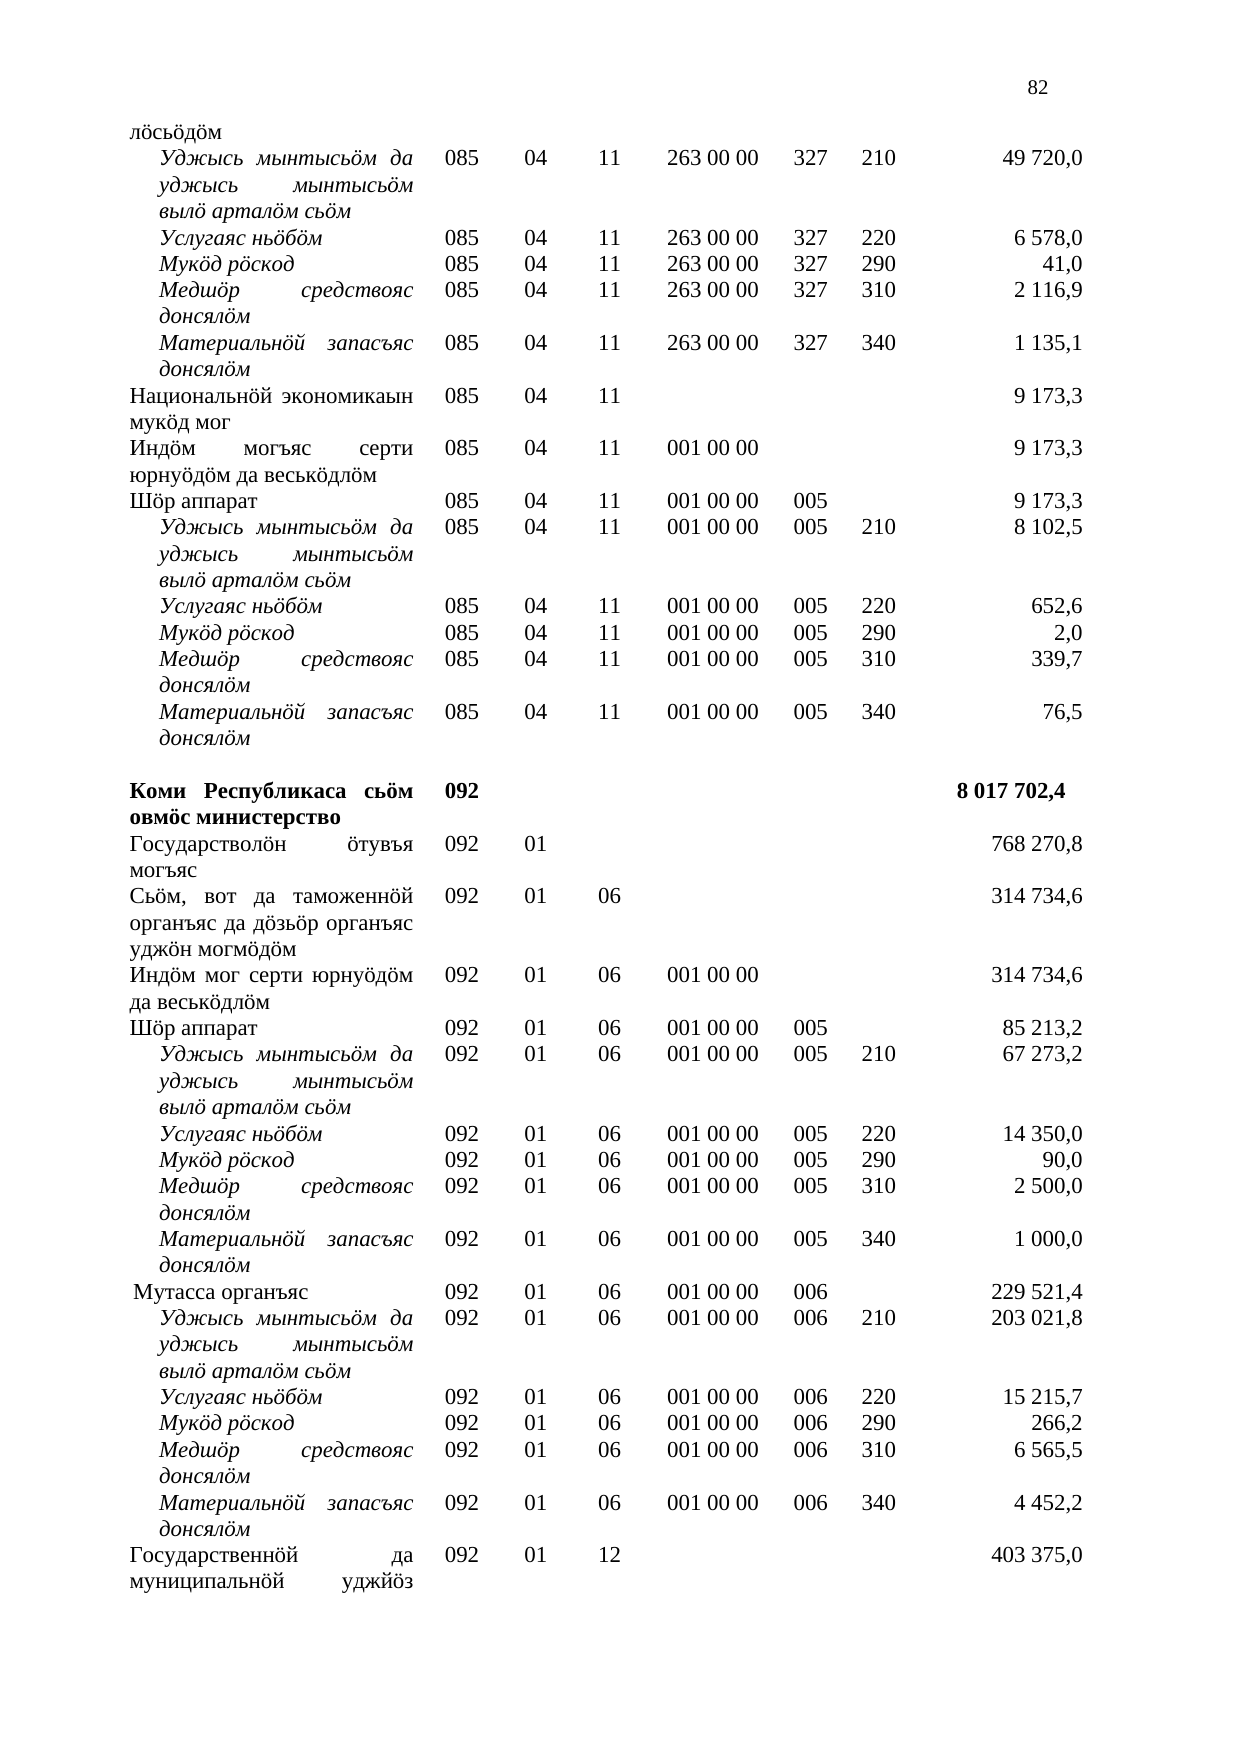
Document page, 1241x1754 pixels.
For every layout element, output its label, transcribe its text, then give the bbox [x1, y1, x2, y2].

table_cell 210 [842, 514, 916, 592]
table_cell 2,0 [916, 619, 1094, 645]
table_cell 001 00 00 [646, 645, 779, 698]
table_cell Мукöд рöскод [118, 619, 425, 645]
table_cell Материальнöй запасъяс донсялöм [118, 698, 425, 751]
table_cell 001 00 00 [646, 1383, 779, 1409]
table_cell 327 [779, 276, 842, 329]
table_cell 04 [499, 434, 572, 487]
table_cell 11 [573, 145, 646, 223]
table_cell 11 [573, 619, 646, 645]
table_cell Услугаяс ньöбöм [118, 1120, 425, 1146]
table_cell 06 [573, 1146, 646, 1172]
table_cell 6 565,5 [916, 1436, 1094, 1488]
table_cell 210 [842, 1304, 916, 1383]
table_cell 6 578,0 [916, 224, 1094, 250]
table_cell 092 [425, 830, 498, 882]
table_cell [779, 830, 842, 882]
table_cell 001 00 00 [646, 1172, 779, 1225]
table_cell 04 [499, 619, 572, 645]
table_cell 001 00 00 [646, 1120, 779, 1146]
table_cell 04 [499, 329, 572, 382]
table_cell 092 [425, 1489, 498, 1541]
table_cell 085 [425, 329, 498, 382]
table_cell 01 [499, 1041, 572, 1119]
table_cell [842, 434, 916, 487]
table_cell [779, 382, 842, 434]
table_cell лöсьöдöм [118, 118, 425, 144]
table_cell 005 [779, 1225, 842, 1278]
table_cell Уджысь мынтысьöм да уджысь мынтысьöм вылö арталöм сьöм [118, 1304, 425, 1383]
table_cell 005 [779, 487, 842, 513]
table_cell 04 [499, 593, 572, 619]
table_cell 768 270,8 [916, 830, 1094, 882]
table_cell 01 [499, 1383, 572, 1409]
table_cell [916, 118, 1094, 144]
table_cell 092 [425, 961, 498, 1014]
table_cell 01 [499, 1541, 572, 1594]
table_cell 04 [499, 382, 572, 434]
table_cell 01 [499, 1146, 572, 1172]
table_cell 01 [499, 883, 572, 961]
table_cell 263 00 00 [646, 329, 779, 382]
table_cell 327 [779, 250, 842, 276]
table_cell 403 375,0 [916, 1541, 1094, 1594]
table_cell 11 [573, 487, 646, 513]
table_cell 06 [573, 1489, 646, 1541]
table_cell [842, 777, 916, 830]
table_cell 263 00 00 [646, 250, 779, 276]
table_cell [779, 118, 842, 144]
table_cell 310 [842, 645, 916, 698]
table_cell 04 [499, 224, 572, 250]
table_cell 11 [573, 434, 646, 487]
table_cell 263 00 00 [646, 276, 779, 329]
table_cell 092 [425, 883, 498, 961]
table_cell [646, 382, 779, 434]
table_cell Материальнöй запасъяс донсялöм [118, 329, 425, 382]
table_cell Мутасса органъяс [118, 1278, 425, 1304]
table_cell 01 [499, 830, 572, 882]
table_cell 9 173,3 [916, 382, 1094, 434]
table_cell [646, 1541, 779, 1594]
table_cell 04 [499, 276, 572, 329]
table_cell 06 [573, 1172, 646, 1225]
table_cell 085 [425, 382, 498, 434]
table_cell 092 [425, 777, 498, 830]
table_cell 001 00 00 [646, 593, 779, 619]
table_cell 4 452,2 [916, 1489, 1094, 1541]
table_cell 210 [842, 145, 916, 223]
table_cell [842, 830, 916, 882]
table_cell Услугаяс ньöбöм [118, 224, 425, 250]
table_cell [779, 751, 842, 777]
table_cell 06 [573, 1225, 646, 1278]
table_cell Государственнöй да муниципальнöй уджйöз [118, 1541, 425, 1594]
table_cell 04 [499, 514, 572, 592]
table_cell 310 [842, 1436, 916, 1488]
table_cell Шöр аппарат [118, 487, 425, 513]
table_cell 04 [499, 698, 572, 751]
table_cell Медшöр средствояс донсялöм [118, 645, 425, 698]
table_cell 001 00 00 [646, 514, 779, 592]
table_cell 085 [425, 514, 498, 592]
table_cell 092 [425, 1436, 498, 1488]
table_cell 229 521,4 [916, 1278, 1094, 1304]
table_cell 06 [573, 1436, 646, 1488]
table_cell 327 [779, 145, 842, 223]
table_cell [646, 118, 779, 144]
table_cell 314 734,6 [916, 961, 1094, 1014]
table_cell 001 00 00 [646, 434, 779, 487]
table_cell 085 [425, 487, 498, 513]
table_cell 001 00 00 [646, 1278, 779, 1304]
table_cell 001 00 00 [646, 698, 779, 751]
table_cell 85 213,2 [916, 1014, 1094, 1041]
table_cell [573, 118, 646, 144]
table_cell 092 [425, 1120, 498, 1146]
table_cell 06 [573, 883, 646, 961]
table_cell [779, 883, 842, 961]
table_cell 04 [499, 645, 572, 698]
table_cell 06 [573, 1304, 646, 1383]
table_cell 005 [779, 514, 842, 592]
table_cell 005 [779, 619, 842, 645]
table_cell 01 [499, 1172, 572, 1225]
table_cell 11 [573, 224, 646, 250]
table_cell 310 [842, 1172, 916, 1225]
table_cell 12 [573, 1541, 646, 1594]
table_cell 005 [779, 698, 842, 751]
table_cell Сьöм, вот да таможеннöй органъяс да дöзьöр органъяс уджöн могмöдöм [118, 883, 425, 961]
table_cell 340 [842, 698, 916, 751]
table_cell 11 [573, 698, 646, 751]
table_cell 11 [573, 329, 646, 382]
table_cell 085 [425, 593, 498, 619]
table_cell 15 215,7 [916, 1383, 1094, 1409]
table_cell 220 [842, 1383, 916, 1409]
table_cell 290 [842, 250, 916, 276]
table_cell 085 [425, 250, 498, 276]
table_cell 49 720,0 [916, 145, 1094, 223]
table_cell 092 [425, 1383, 498, 1409]
table_cell [779, 777, 842, 830]
table_cell 1 000,0 [916, 1225, 1094, 1278]
table_cell 290 [842, 619, 916, 645]
table_cell 092 [425, 1410, 498, 1436]
table_cell 001 00 00 [646, 1041, 779, 1119]
table_cell 092 [425, 1014, 498, 1041]
table_cell 001 00 00 [646, 1146, 779, 1172]
table_cell Индöм могъяс серти юрнуöдöм да веськöдлöм [118, 434, 425, 487]
table_cell 06 [573, 1041, 646, 1119]
table_cell 04 [499, 145, 572, 223]
table_cell 652,6 [916, 593, 1094, 619]
table_cell [425, 751, 498, 777]
table_cell 092 [425, 1041, 498, 1119]
table_cell 092 [425, 1304, 498, 1383]
table_cell Уджысь мынтысьöм да уджысь мынтысьöм вылö арталöм сьöм [118, 514, 425, 592]
table_cell 001 00 00 [646, 1410, 779, 1436]
table_cell Мукöд рöскод [118, 250, 425, 276]
table_cell 005 [779, 1014, 842, 1041]
table_cell 203 021,8 [916, 1304, 1094, 1383]
table_cell 263 00 00 [646, 145, 779, 223]
table_cell Индöм мог серти юрнуöдöм да веськöдлöм [118, 961, 425, 1014]
table_cell [842, 1541, 916, 1594]
table_cell 092 [425, 1541, 498, 1594]
table_cell 220 [842, 224, 916, 250]
table_cell [842, 883, 916, 961]
table_cell 01 [499, 1120, 572, 1146]
table_cell 092 [425, 1278, 498, 1304]
table_cell 005 [779, 1041, 842, 1119]
table_cell Материальнöй запасъяс донсялöм [118, 1489, 425, 1541]
table_cell 310 [842, 276, 916, 329]
table_cell [779, 961, 842, 1014]
table_cell 001 00 00 [646, 1014, 779, 1041]
table_cell Шöр аппарат [118, 1014, 425, 1041]
table_cell Мукöд рöскод [118, 1410, 425, 1436]
table_cell [499, 777, 572, 830]
table_cell 005 [779, 593, 842, 619]
table_cell 8 102,5 [916, 514, 1094, 592]
table_cell [646, 777, 779, 830]
table_cell Национальнöй экономикаын мукöд мог [118, 382, 425, 434]
table_cell 001 00 00 [646, 619, 779, 645]
table_cell 9 173,3 [916, 434, 1094, 487]
table_cell 085 [425, 145, 498, 223]
table_cell 11 [573, 250, 646, 276]
table_cell 085 [425, 276, 498, 329]
table_cell 11 [573, 382, 646, 434]
table_cell 340 [842, 329, 916, 382]
table_cell 01 [499, 1014, 572, 1041]
table_cell 01 [499, 961, 572, 1014]
table_cell 005 [779, 1146, 842, 1172]
table_cell 085 [425, 698, 498, 751]
table_cell [646, 751, 779, 777]
table_cell 01 [499, 1489, 572, 1541]
table_cell 006 [779, 1489, 842, 1541]
table_cell 06 [573, 1120, 646, 1146]
table_cell 04 [499, 487, 572, 513]
table_cell 001 00 00 [646, 961, 779, 1014]
table_cell 01 [499, 1410, 572, 1436]
table_cell 2 500,0 [916, 1172, 1094, 1225]
table_cell 11 [573, 645, 646, 698]
table_cell 9 173,3 [916, 487, 1094, 513]
table_cell 085 [425, 224, 498, 250]
table_cell [779, 434, 842, 487]
table_cell 06 [573, 1410, 646, 1436]
table_cell [499, 751, 572, 777]
table_cell 006 [779, 1410, 842, 1436]
table_cell [842, 382, 916, 434]
table_cell 001 00 00 [646, 1304, 779, 1383]
table_cell 006 [779, 1278, 842, 1304]
table_cell 263 00 00 [646, 224, 779, 250]
table_cell 005 [779, 1172, 842, 1225]
table_cell 06 [573, 1014, 646, 1041]
table_cell [425, 118, 498, 144]
table_cell [842, 118, 916, 144]
table_cell Уджысь мынтысьöм да уджысь мынтысьöм вылö арталöм сьöм [118, 1041, 425, 1119]
table_cell 092 [425, 1225, 498, 1278]
table_cell [499, 118, 572, 144]
table_cell 001 00 00 [646, 1225, 779, 1278]
table_cell 085 [425, 619, 498, 645]
table_cell Медшöр средствояс донсялöм [118, 1172, 425, 1225]
table_cell [573, 777, 646, 830]
table_cell 14 350,0 [916, 1120, 1094, 1146]
table_cell 11 [573, 276, 646, 329]
table_cell Материальнöй запасъяс донсялöм [118, 1225, 425, 1278]
table_cell Мукöд рöскод [118, 1146, 425, 1172]
table_cell 01 [499, 1225, 572, 1278]
table_cell 06 [573, 1383, 646, 1409]
table_cell 340 [842, 1489, 916, 1541]
table_cell [646, 830, 779, 882]
table_cell 340 [842, 1225, 916, 1278]
table_cell [842, 487, 916, 513]
table_cell 006 [779, 1383, 842, 1409]
table_cell 01 [499, 1304, 572, 1383]
table_cell 11 [573, 593, 646, 619]
table_cell Государстволöн öтувъя могъяс [118, 830, 425, 882]
table_cell 266,2 [916, 1410, 1094, 1436]
table_cell 01 [499, 1278, 572, 1304]
table_cell Медшöр средствояс донсялöм [118, 1436, 425, 1488]
table_cell 327 [779, 224, 842, 250]
table_cell Услугаяс ньöбöм [118, 593, 425, 619]
table_cell 90,0 [916, 1146, 1094, 1172]
table_cell 76,5 [916, 698, 1094, 751]
table_cell 290 [842, 1410, 916, 1436]
table_cell [118, 751, 425, 777]
table_cell 006 [779, 1304, 842, 1383]
table_cell 06 [573, 961, 646, 1014]
table_cell 290 [842, 1146, 916, 1172]
table_cell 8 017 702,4 [916, 777, 1094, 830]
table_cell 339,7 [916, 645, 1094, 698]
table_cell [842, 1014, 916, 1041]
table_cell 210 [842, 1041, 916, 1119]
table_cell 327 [779, 329, 842, 382]
table_cell [916, 751, 1094, 777]
table_cell Коми Республикаса сьöм овмöс министерство [118, 777, 425, 830]
table_cell 005 [779, 1120, 842, 1146]
table_cell 314 734,6 [916, 883, 1094, 961]
table_cell 001 00 00 [646, 1489, 779, 1541]
table_cell 085 [425, 645, 498, 698]
table_cell [842, 961, 916, 1014]
table_cell 11 [573, 514, 646, 592]
table_cell [779, 1541, 842, 1594]
table_cell [842, 1278, 916, 1304]
table_cell 01 [499, 1436, 572, 1488]
table_cell [573, 830, 646, 882]
table_cell [646, 883, 779, 961]
table_cell 220 [842, 1120, 916, 1146]
table_cell Уджысь мынтысьöм да уджысь мынтысьöм вылö арталöм сьöм [118, 145, 425, 223]
table_cell 06 [573, 1278, 646, 1304]
table_cell [573, 751, 646, 777]
table_cell 001 00 00 [646, 1436, 779, 1488]
table_cell 092 [425, 1146, 498, 1172]
table_cell 006 [779, 1436, 842, 1488]
table_cell Медшöр средствояс донсялöм [118, 276, 425, 329]
table_cell 1 135,1 [916, 329, 1094, 382]
table_cell 41,0 [916, 250, 1094, 276]
table_cell 220 [842, 593, 916, 619]
table_cell 001 00 00 [646, 487, 779, 513]
table_cell 2 116,9 [916, 276, 1094, 329]
table_cell 092 [425, 1172, 498, 1225]
table_cell [842, 751, 916, 777]
table_cell Услугаяс ньöбöм [118, 1383, 425, 1409]
table_cell 005 [779, 645, 842, 698]
table_cell 04 [499, 250, 572, 276]
table_cell 085 [425, 434, 498, 487]
table_cell 67 273,2 [916, 1041, 1094, 1119]
